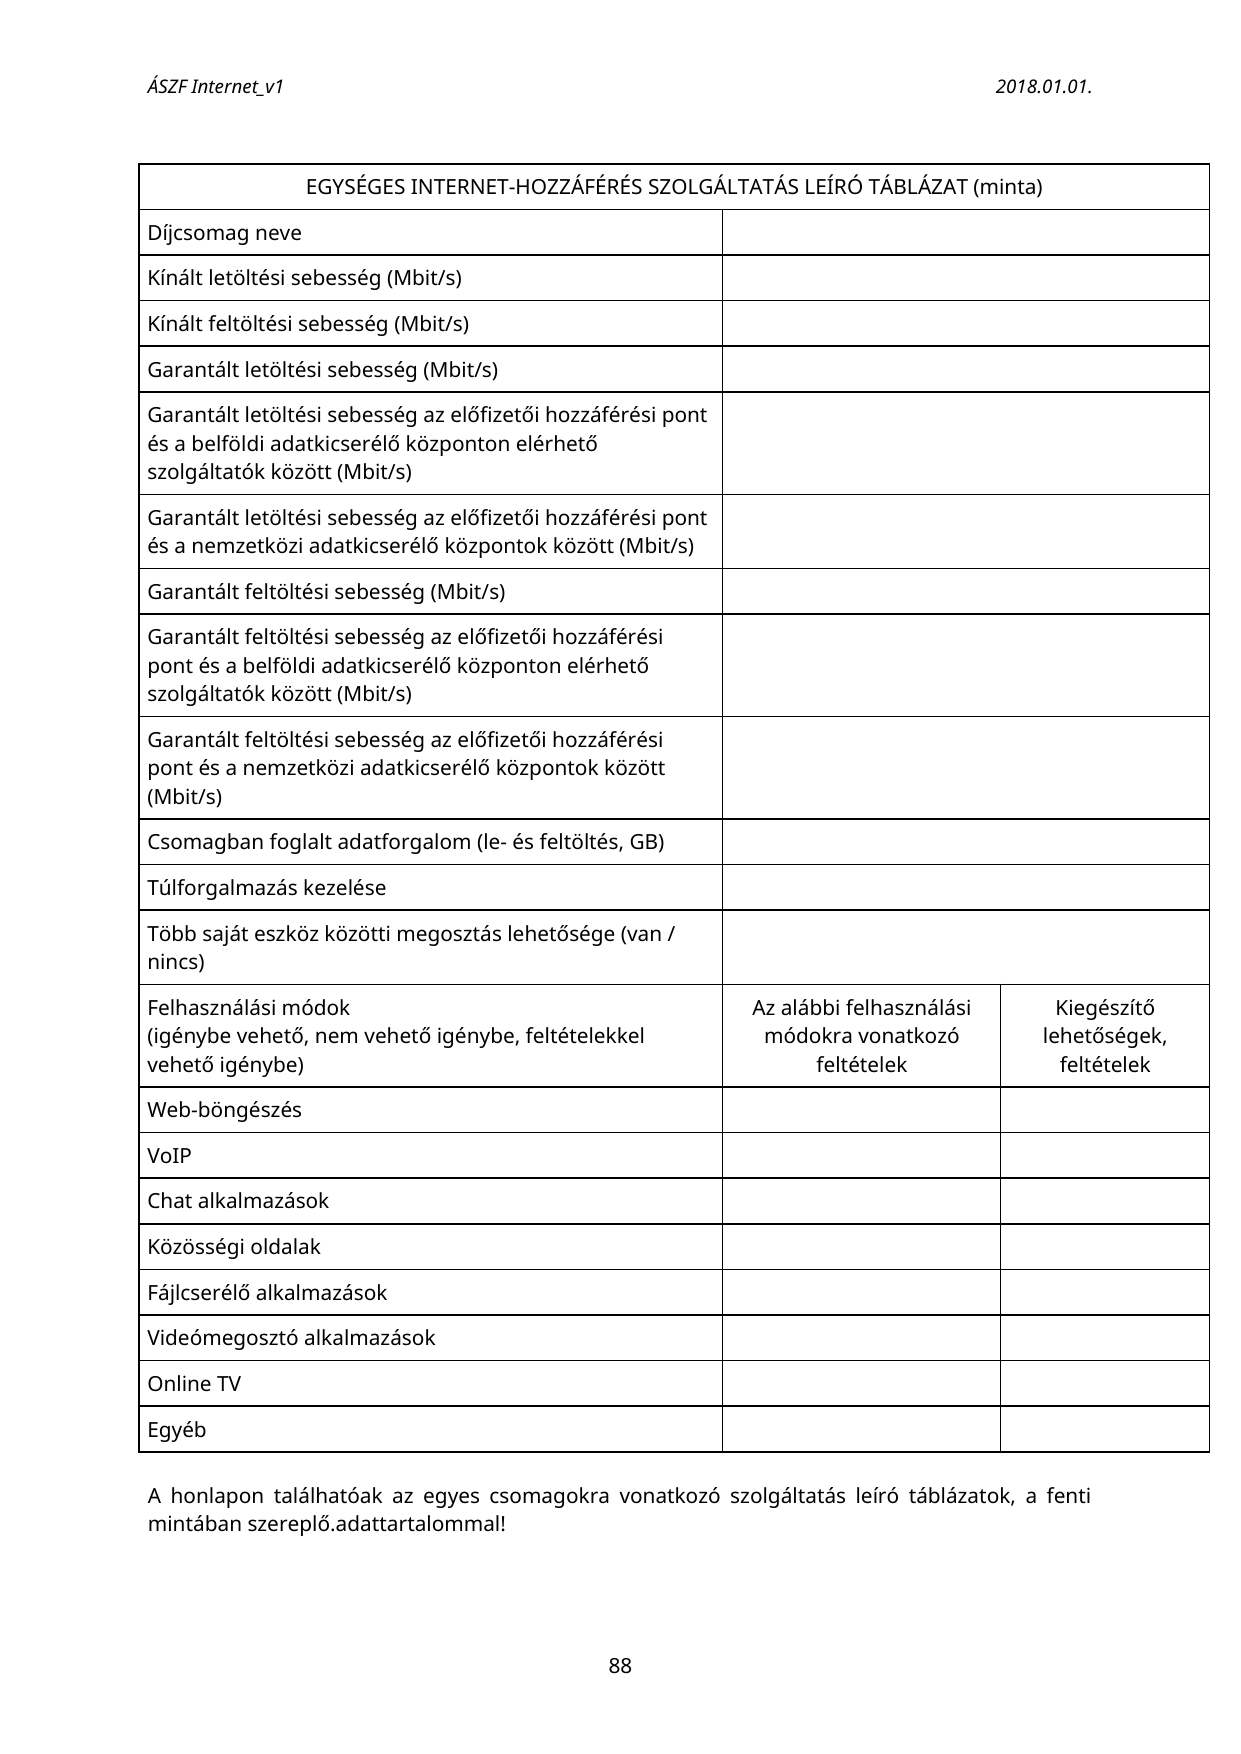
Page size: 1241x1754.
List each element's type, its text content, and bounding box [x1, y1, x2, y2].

table_cell Online TV [140, 1361, 722, 1405]
table_cell [723, 911, 1209, 983]
table_cell [1001, 1407, 1209, 1451]
table_cell [723, 1179, 1000, 1223]
table_cell Garantált letöltési sebesség az előfizetői hozzáférési pont és a nemzetközi adatkicserélő központok között (Mbit/s) [140, 495, 722, 567]
table_cell [1001, 1316, 1209, 1360]
table_cell [723, 820, 1209, 864]
table_cell Az alábbi felhasználási módokra vonatkozó feltételek [723, 985, 1000, 1086]
table_cell [723, 569, 1209, 613]
table_cell [723, 1225, 1000, 1268]
table_cell [723, 615, 1209, 716]
table_cell Chat alkalmazások [140, 1179, 722, 1223]
table_cell [723, 1088, 1000, 1132]
table_cell Kínált letöltési sebesség (Mbit/s) [140, 256, 722, 300]
text A honlapon találhatóak az egyes csomagokra vonatkozó szolgáltatás leíró táblázatok, a fenti mintában szereplő.adattartalommal! [148, 1481, 1092, 1538]
table_cell [1001, 1270, 1209, 1314]
table_cell Garantált feltöltési sebesség (Mbit/s) [140, 569, 722, 613]
table_cell Díjcsomag neve [140, 210, 722, 254]
table_cell Fájlcserélő alkalmazások [140, 1270, 722, 1314]
table_cell [1001, 1225, 1209, 1268]
table_cell Egyéb [140, 1407, 722, 1451]
table_cell [723, 495, 1209, 567]
table_cell Kínált feltöltési sebesség (Mbit/s) [140, 301, 722, 345]
table_cell Csomagban foglalt adatforgalom (le- és feltöltés, GB) [140, 820, 722, 864]
table_header EGYSÉGES INTERNET-HOZZÁFÉRÉS SZOLGÁLTATÁS LEÍRÓ TÁBLÁZAT (minta) [140, 165, 1209, 208]
table_cell [723, 1133, 1000, 1177]
table_cell Web-böngészés [140, 1088, 722, 1132]
table_cell [723, 865, 1209, 909]
table_cell Több saját eszköz közötti megosztás lehetősége (van / nincs) [140, 911, 722, 983]
table_cell Közösségi oldalak [140, 1225, 722, 1268]
table_cell [723, 210, 1209, 254]
table_cell [1001, 1133, 1209, 1177]
table_cell [1001, 1179, 1209, 1223]
table_cell Garantált feltöltési sebesség az előfizetői hozzáférési pont és a belföldi adatkicserélő központon elérhető szolgáltatók között (Mbit/s) [140, 615, 722, 716]
table_cell VoIP [140, 1133, 722, 1177]
table_cell Kiegészítő lehetőségek, feltételek [1001, 985, 1209, 1086]
table_cell [723, 256, 1209, 300]
table_cell [723, 1407, 1000, 1451]
table_cell [723, 1270, 1000, 1314]
table_cell Felhasználási módok (igénybe vehető, nem vehető igénybe, feltételekkel vehető igénybe) [140, 985, 722, 1086]
table_cell Garantált feltöltési sebesség az előfizetői hozzáférési pont és a nemzetközi adatkicserélő központok között (Mbit/s) [140, 717, 722, 818]
table_cell [1001, 1088, 1209, 1132]
table_cell [723, 717, 1209, 818]
table_cell [1001, 1361, 1209, 1405]
table_cell [723, 1316, 1000, 1360]
table_cell [723, 301, 1209, 345]
table_cell Túlforgalmazás kezelése [140, 865, 722, 909]
table_cell [723, 347, 1209, 391]
table_cell Garantált letöltési sebesség (Mbit/s) [140, 347, 722, 391]
table_cell [723, 393, 1209, 493]
table_cell Garantált letöltési sebesség az előfizetői hozzáférési pont és a belföldi adatkicserélő központon elérhető szolgáltatók között (Mbit/s) [140, 393, 722, 493]
table_cell Videómegosztó alkalmazások [140, 1316, 722, 1360]
table_cell [723, 1361, 1000, 1405]
